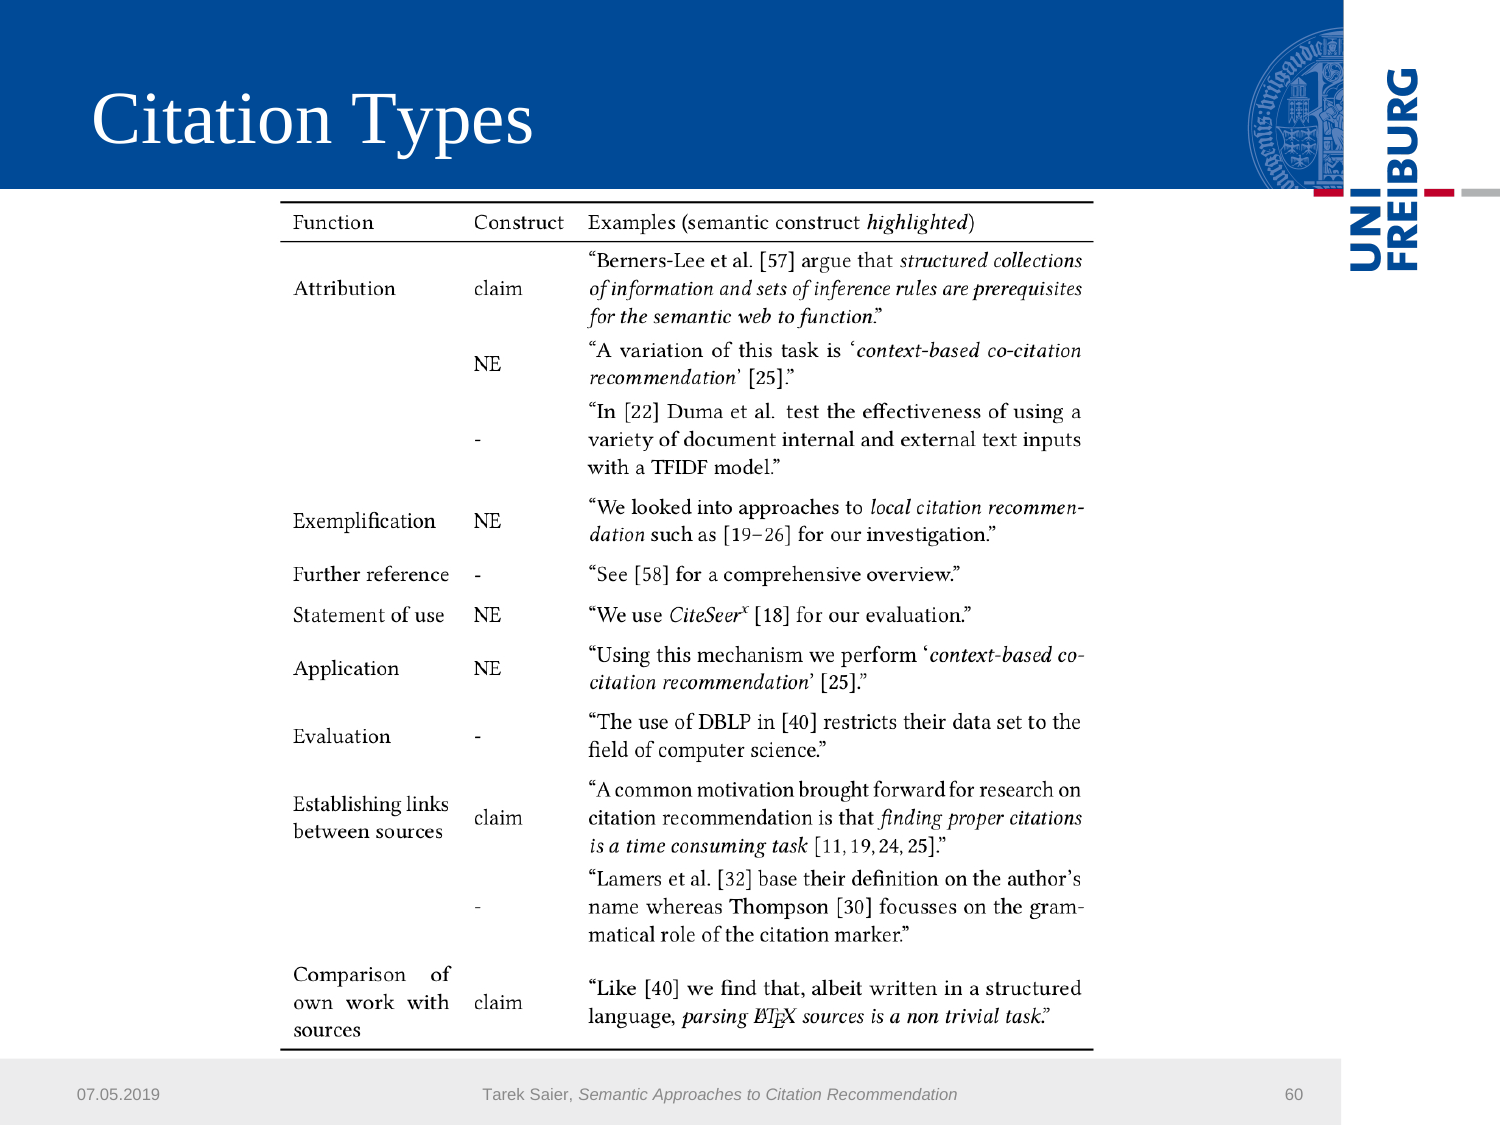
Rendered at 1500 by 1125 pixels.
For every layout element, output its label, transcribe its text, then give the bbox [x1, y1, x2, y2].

title Citation Types [76, 49, 1235, 178]
picture [0, 0, 1500, 1053]
